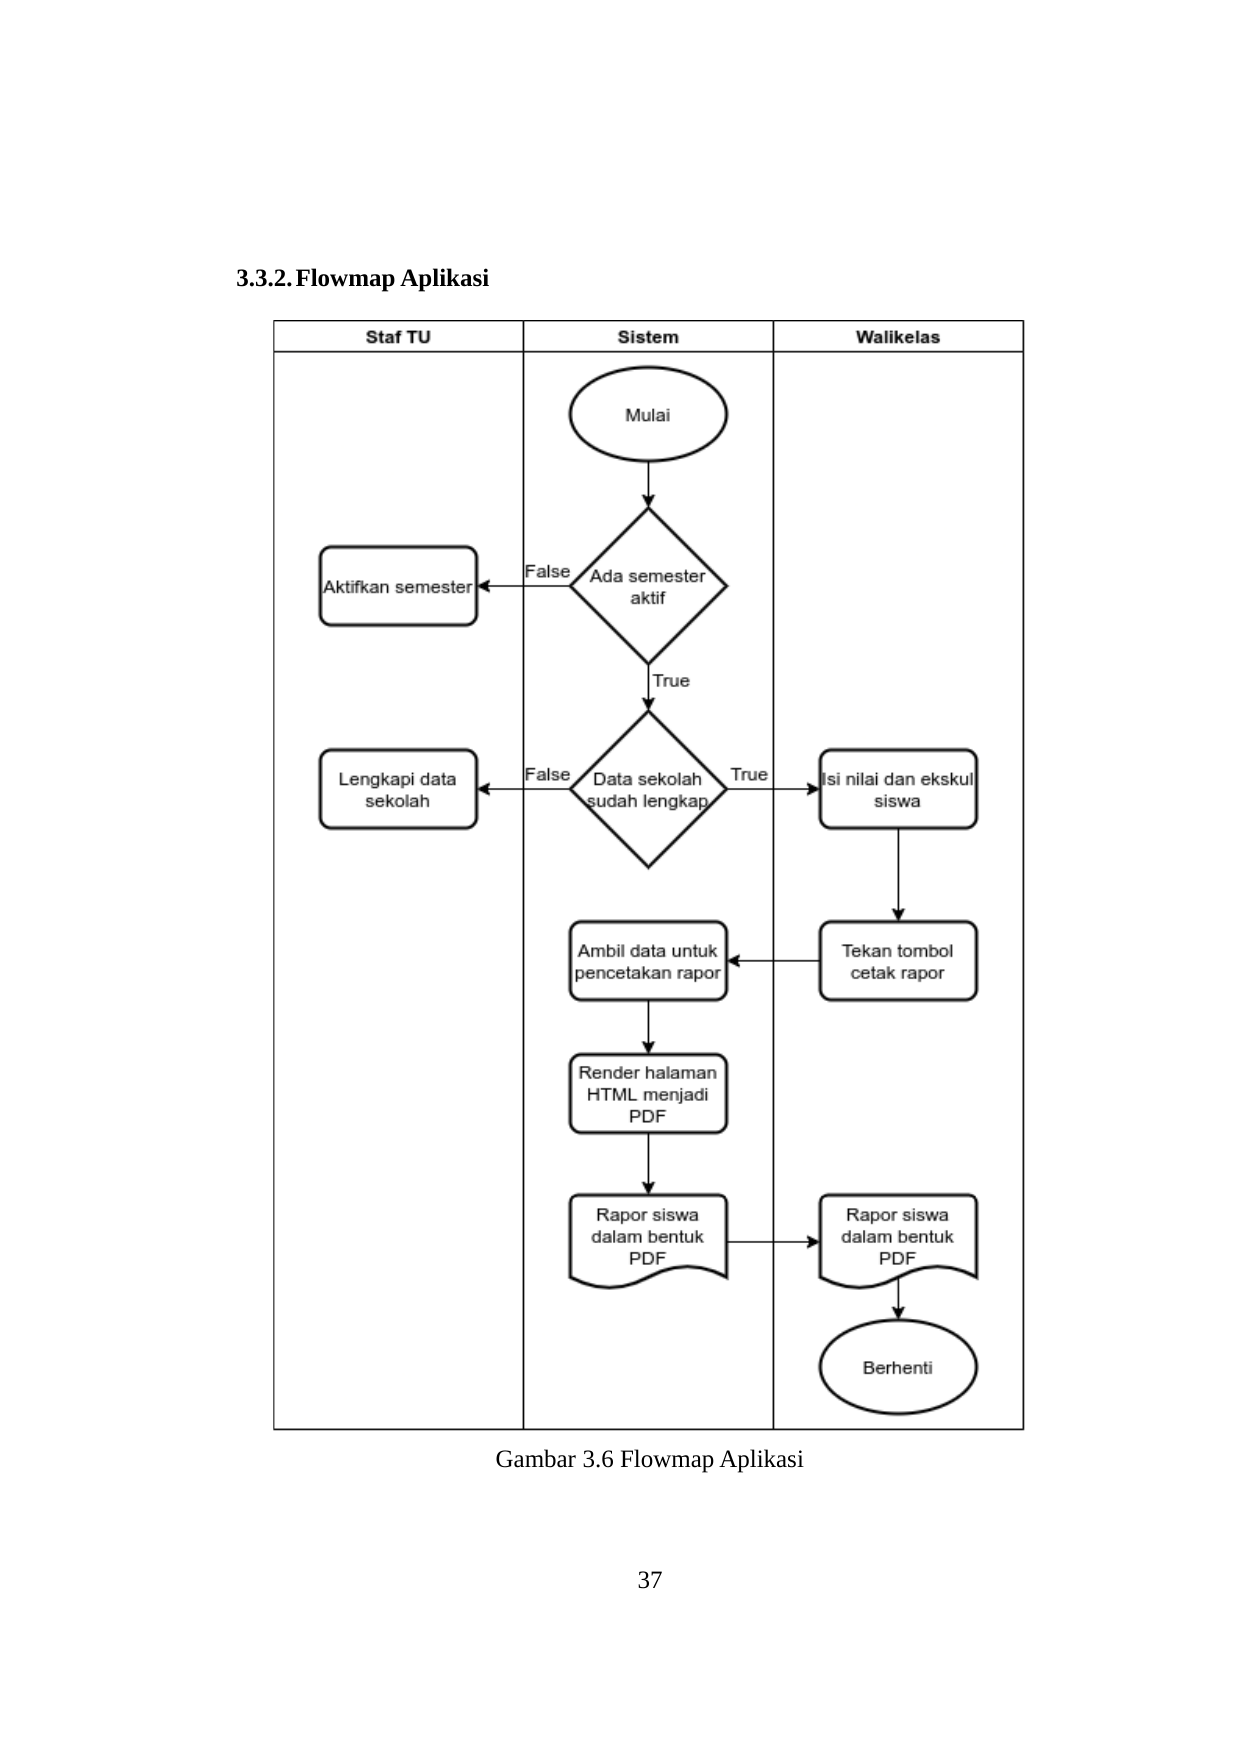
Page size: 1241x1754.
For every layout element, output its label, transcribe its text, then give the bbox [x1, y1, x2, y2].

subtitle Flowmap Aplikasi [236, 251, 1063, 295]
text Gambar 3.6 Flowmap Aplikasi [273, 1432, 1026, 1476]
picture [273, 320, 1026, 1432]
